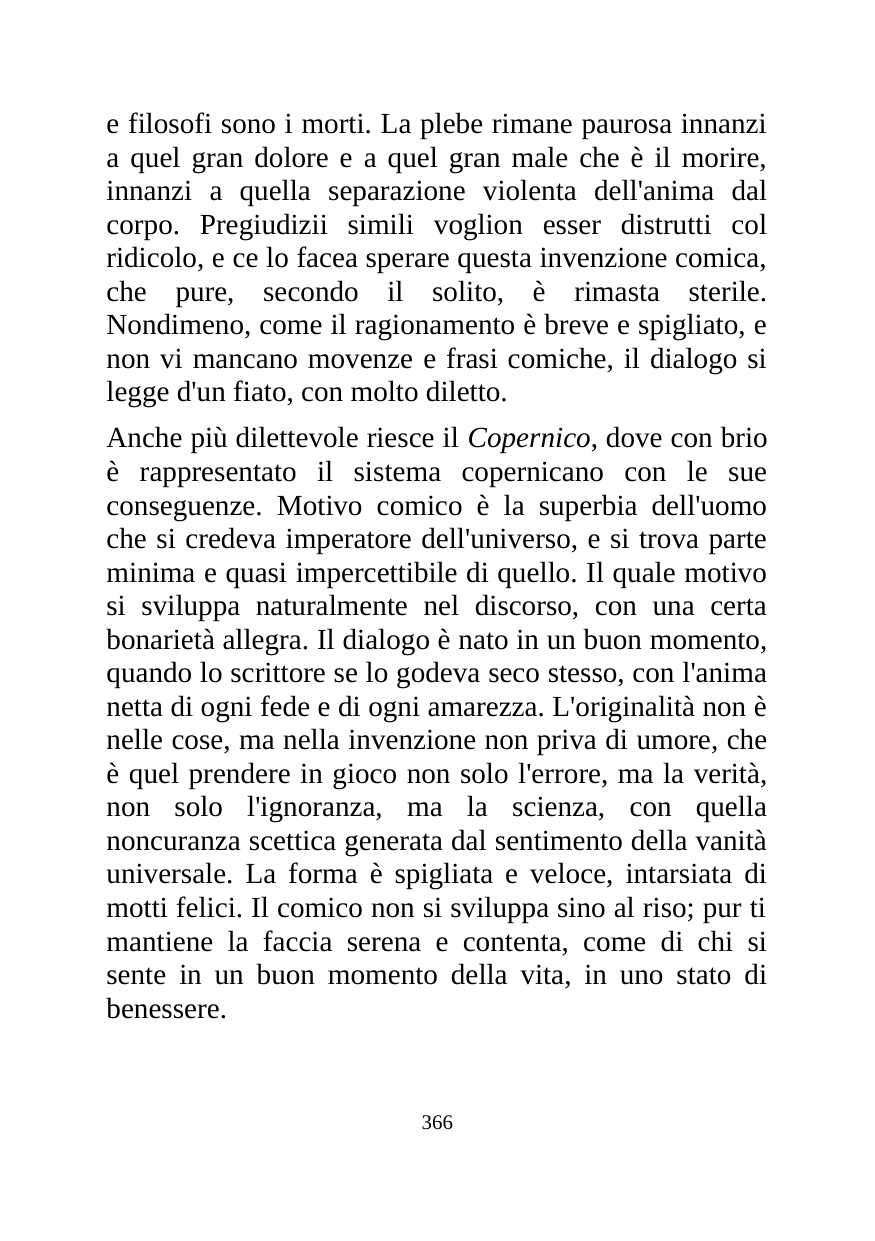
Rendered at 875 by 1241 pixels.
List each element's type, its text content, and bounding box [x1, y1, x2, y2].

text e filosofi sono i morti. La plebe rimane paurosa innanzi a quel gran dolore e a quel gran male che è il morire, innanzi a quella separazione violenta dell'anima dal corpo. Pregiudizii simili voglion esser distrutti col ridicolo, e ce lo facea sperare questa invenzione comica, che pure, secondo il solito, è rimasta sterile. Nondimeno, come il ragionamento è breve e spigliato, e non vi mancano movenze e frasi comiche, il dialogo si legge d'un fiato, con molto diletto. [106, 106, 768, 408]
text Anche più dilettevole riesce il Copernico, dove con brio è rappresentato il sistema copernicano con le sue conseguenze. Motivo comico è la superbia dell'uomo che si credeva imperatore dell'universo, e si trova parte minima e quasi impercettibile di quello. Il quale motivo si sviluppa naturalmente nel discorso, con una certa bonarietà allegra. Il dialogo è nato in un buon momento, quando lo scrittore se lo godeva seco stesso, con l'anima netta di ogni fede e di ogni amarezza. L'originalità non è nelle cose, ma nella invenzione non priva di umore, che è quel prendere in gioco non solo l'errore, ma la verità, non solo l'ignoranza, ma la scienza, con quella noncuranza scettica generata dal sentimento della vanità universale. La forma è spigliata e veloce, intarsiata di motti felici. Il comico non si sviluppa sino al riso; pur ti mantiene la faccia serena e contenta, come di chi si sente in un buon momento della vita, in uno stato di benessere. [106, 421, 768, 1024]
